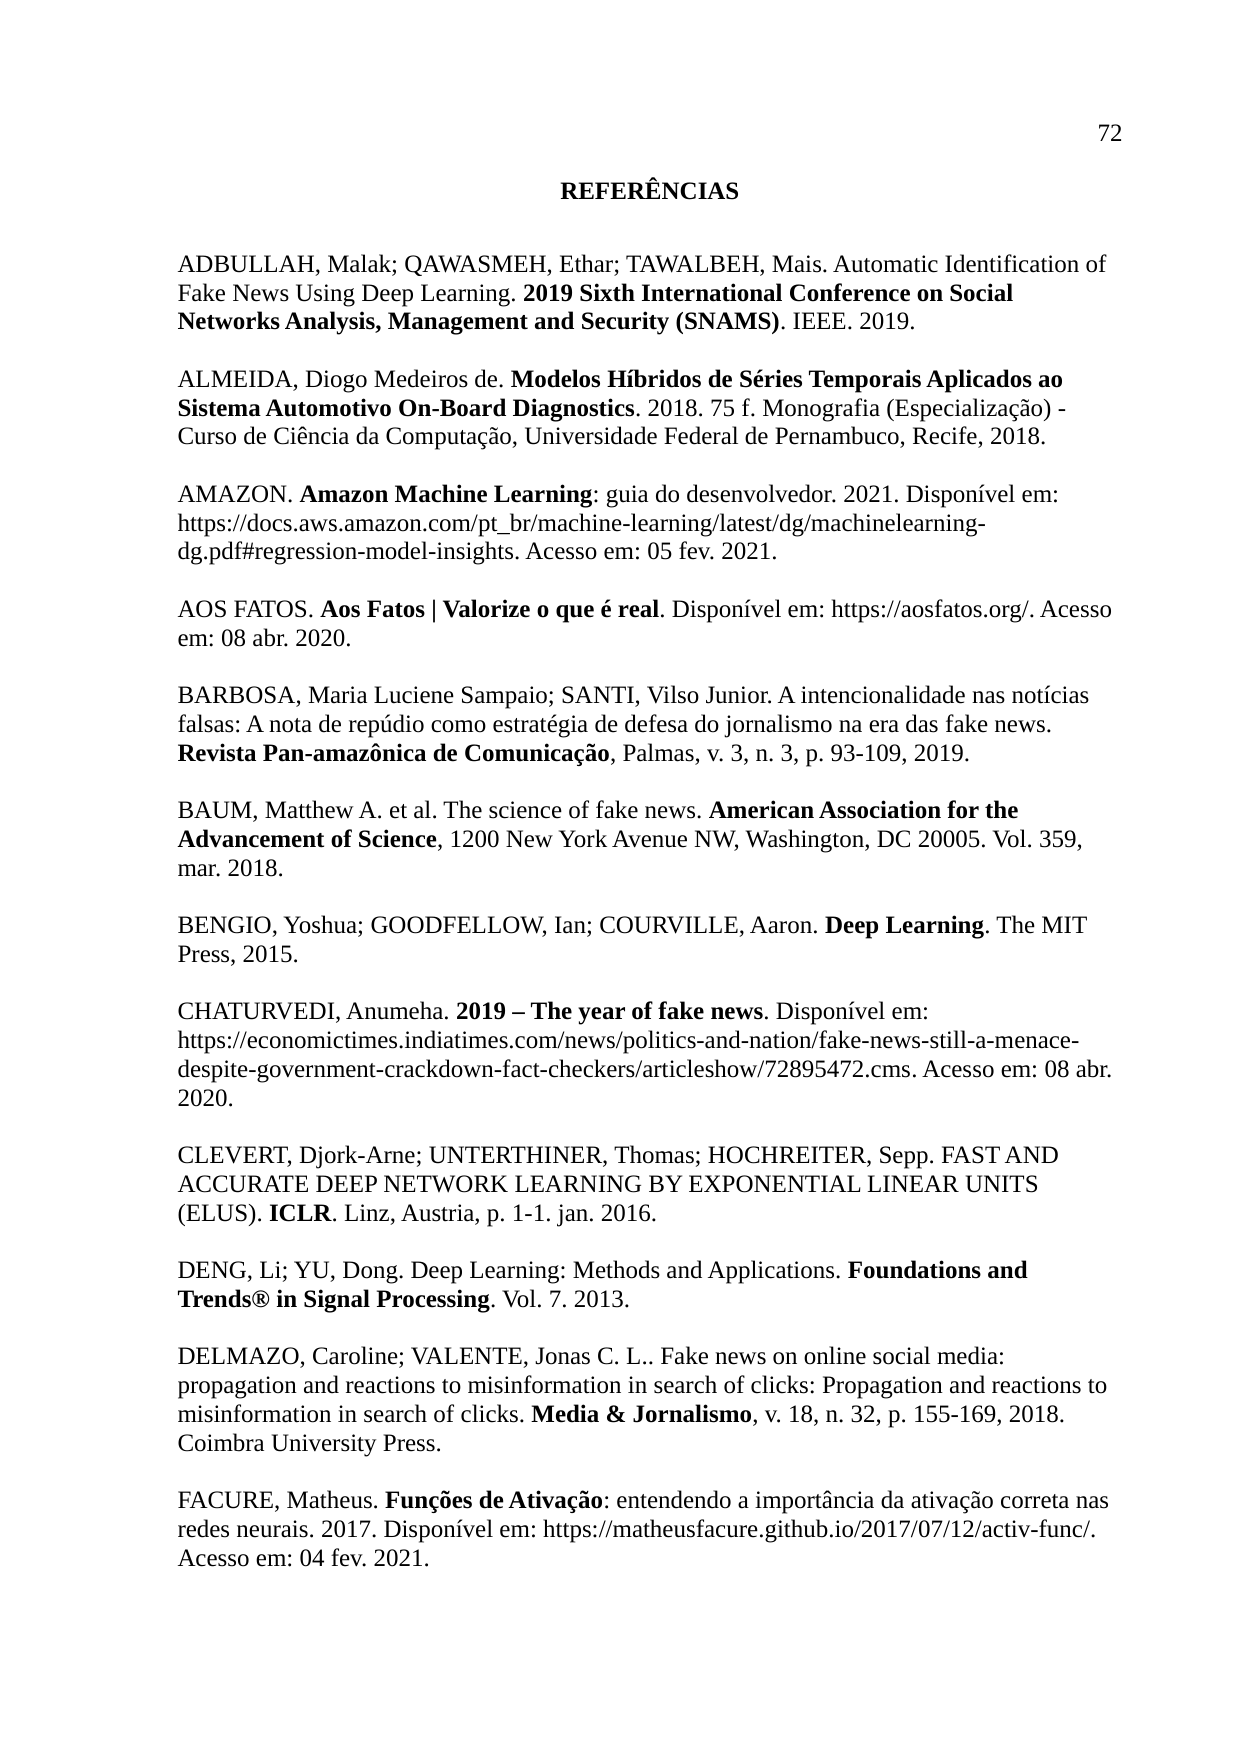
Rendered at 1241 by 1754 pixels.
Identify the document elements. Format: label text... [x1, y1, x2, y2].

text BAUM, Matthew A. et al. The science of fake news. American Association for the Advancement of Science, 1200 New York Avenue NW, Washington, DC 20005. Vol. 359, mar. 2018. [177, 795, 1122, 881]
text AOS FATOS. Aos Fatos | Valorize o que é real. Disponível em: https://aosfatos.org/. Acesso em: 08 abr. 2020. [177, 594, 1122, 651]
text CHATURVEDI, Anumeha. 2019 – The year of fake news. Disponível em: https://economictimes.indiatimes.com/news/politics-and-nation/fake-news-still-a-menace-despite-government-crackdown-fact-checkers/articleshow/72895472.cms. Acesso em: 08 abr. 2020. [177, 996, 1122, 1111]
text ADBULLAH, Malak; QAWASMEH, Ethar; TAWALBEH, Mais. Automatic Identification of Fake News Using Deep Learning. 2019 Sixth International Conference on Social Networks Analysis, Management and Security (SNAMS). IEEE. 2019. [177, 249, 1122, 335]
text BENGIO, Yoshua; GOODFELLOW, Ian; COURVILLE, Aaron. Deep Learning. The MIT Press, 2015. [177, 910, 1122, 968]
text CLEVERT, Djork-Arne; UNTERTHINER, Thomas; HOCHREITER, Sepp. FAST AND ACCURATE DEEP NETWORK LEARNING BY EXPONENTIAL LINEAR UNITS (ELUS). ICLR. Linz, Austria, p. 1-1. jan. 2016. [177, 1140, 1122, 1226]
text FACURE, Matheus. Funções de Ativação: entendendo a importância da ativação correta nas redes neurais. 2017. Disponível em: https://matheusfacure.github.io/2017/07/12/activ-func/. Acesso em: 04 fev. 2021. [177, 1485, 1122, 1571]
text DENG, Li; YU, Dong. Deep Learning: Methods and Applications. Foundations and Trends® in Signal Processing. Vol. 7. 2013. [177, 1255, 1122, 1313]
text AMAZON. Amazon Machine Learning: guia do desenvolvedor. 2021. Disponível em: https://docs.aws.amazon.com/pt_br/machine-learning/latest/dg/machinelearning-dg.pdf#regression-model-insights. Acesso em: 05 fev. 2021. [177, 479, 1122, 565]
text ALMEIDA, Diogo Medeiros de. Modelos Híbridos de Séries Temporais Aplicados ao Sistema Automotivo On-Board Diagnostics. 2018. 75 f. Monografia (Especialização) - Curso de Ciência da Computação, Universidade Federal de Pernambuco, Recife, 2018. [177, 364, 1122, 450]
text BARBOSA, Maria Luciene Sampaio; SANTI, Vilso Junior. A intencionalidade nas notícias falsas: A nota de repúdio como estratégia de defesa do jornalismo na era das fake news. Revista Pan-amazônica de Comunicação, Palmas, v. 3, n. 3, p. 93-109, 2019. [177, 680, 1122, 766]
subtitle REFERÊNCIAS [177, 176, 1122, 205]
text DELMAZO, Caroline; VALENTE, Jonas C. L.. Fake news on online social media: propagation and reactions to misinformation in search of clicks: Propagation and reactions to misinformation in search of clicks. Media & Jornalismo, v. 18, n. 32, p. 155-169, 2018. Coimbra University Press. [177, 1341, 1122, 1456]
